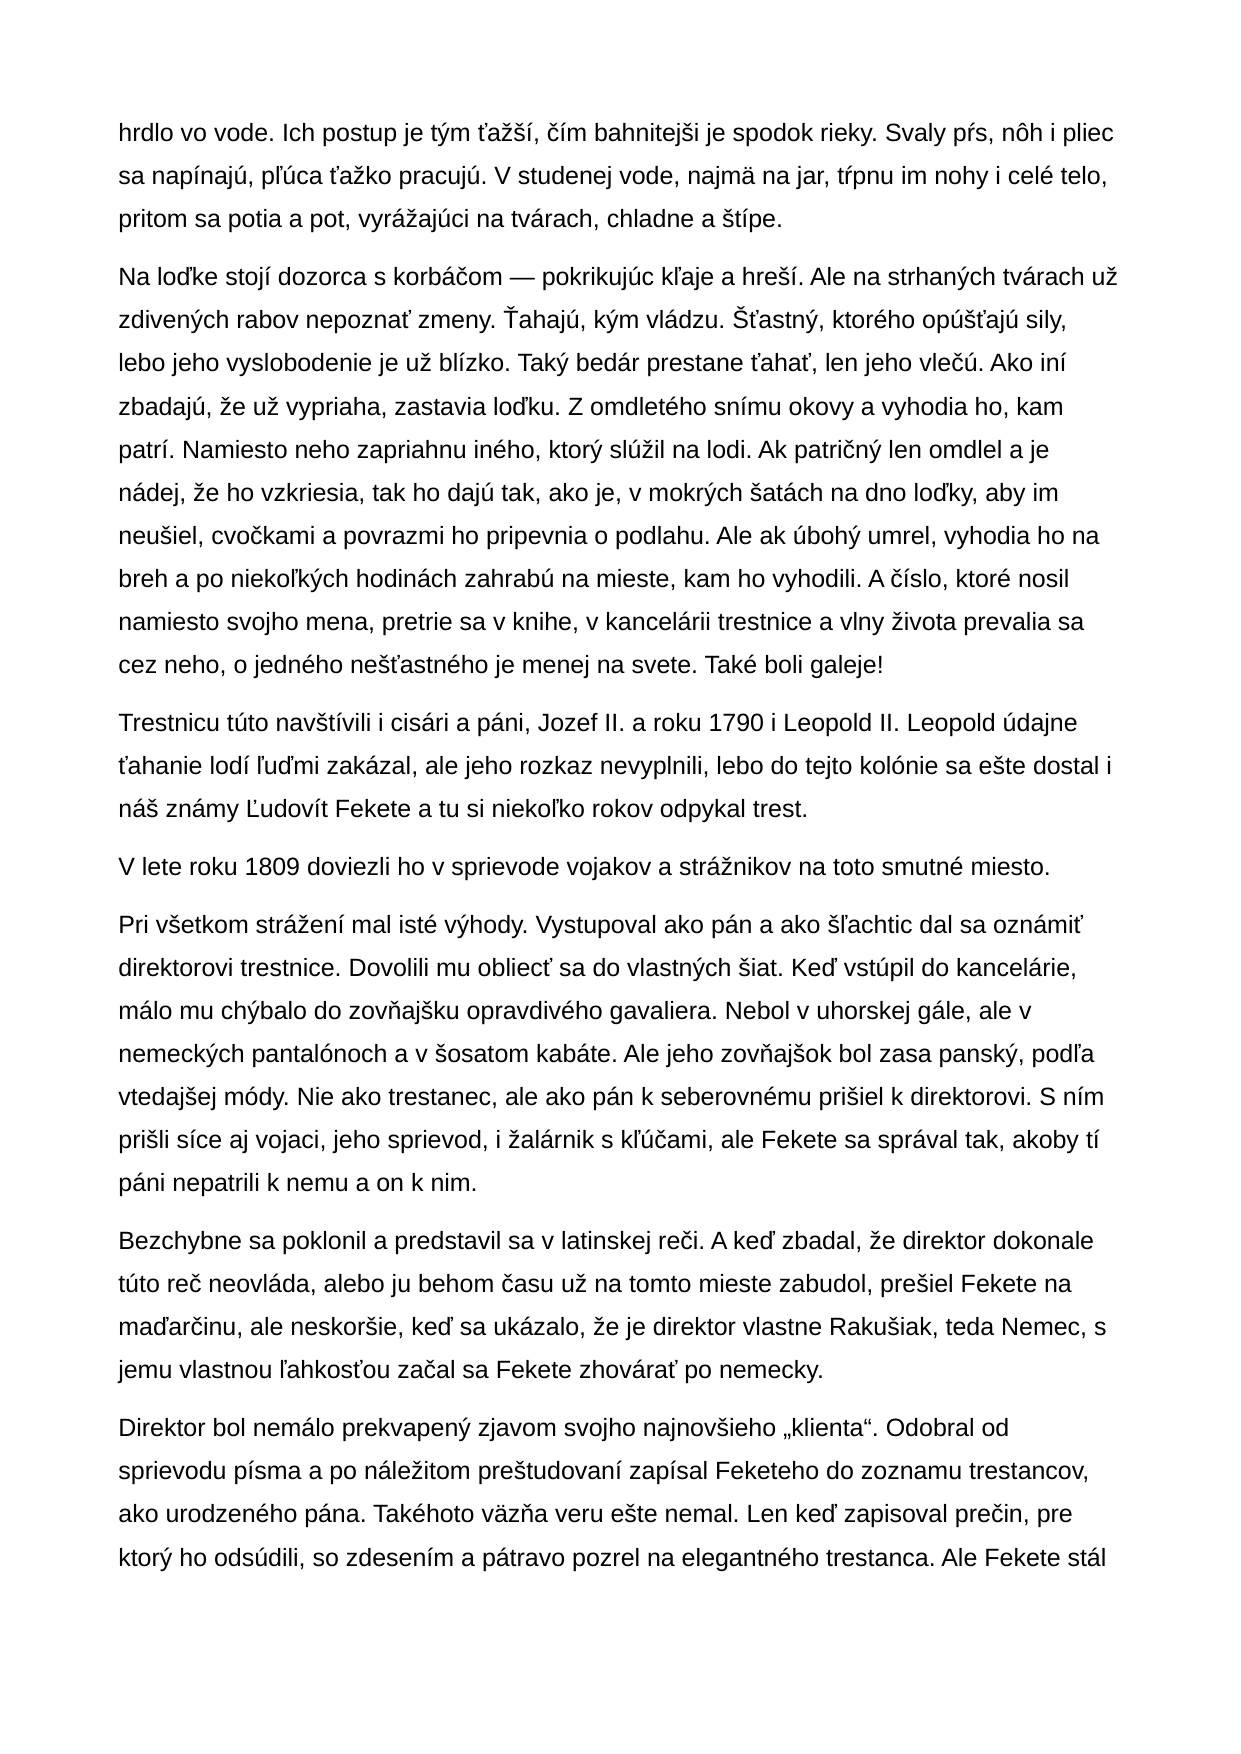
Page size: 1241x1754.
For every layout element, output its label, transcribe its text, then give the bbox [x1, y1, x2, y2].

text Trestnicu túto navštívili i cisári a páni, Jozef II. a roku 1790 i Leopold II. Leopold údajne ťahanie lodí ľuďmi zakázal, ale jeho rozkaz nevyplnili, lebo do tejto kolónie sa ešte dostal i náš známy Ľudovít Fekete a tu si niekoľko rokov odpykal trest. [118, 708, 1122, 823]
text Direktor bol nemálo prekvapený zjavom svojho najnovšieho „klienta“. Odobral od sprievodu písma a po náležitom preštudovaní zapísal Feketeho do zoznamu trestancov, ako urodzeného pána. Takéhoto väzňa veru ešte nemal. Len keď zapisoval prečin, pre ktorý ho odsúdili, so zdesením a pátravo pozrel na elegantného trestanca. Ale Fekete stál [118, 1413, 1122, 1571]
text hrdlo vo vode. Ich postup je tým ťažší, čím bahnitejši je spodok rieky. Svaly pŕs, nôh i pliec sa napínajú, pľúca ťažko pracujú. V studenej vode, najmä na jar, tŕpnu im nohy i celé telo, pritom sa potia a pot, vyrážajúci na tvárach, chladne a štípe. [118, 118, 1122, 233]
text Na loďke stojí dozorca s korbáčom — pokrikujúc kľaje a hreší. Ale na strhaných tvárach už zdivených rabov nepoznať zmeny. Ťahajú, kým vládzu. Šťastný, ktorého opúšťajú sily, lebo jeho vyslobodenie je už blízko. Taký bedár prestane ťahať, len jeho vlečú. Ako iní zbadajú, že už vypriaha, zastavia loďku. Z omdletého snímu okovy a vyhodia ho, kam patrí. Namiesto neho zapriahnu iného, ktorý slúžil na lodi. Ak patričný len omdlel a je nádej, že ho vzkriesia, tak ho dajú tak, ako je, v mokrých šatách na dno loďky, aby im neušiel, cvočkami a povrazmi ho pripevnia o podlahu. Ale ak úbohý umrel, vyhodia ho na breh a po niekoľkých hodinách zahrabú na mieste, kam ho vyhodili. A číslo, ktoré nosil namiesto svojho mena, pretrie sa v knihe, v kancelárii trestnice a vlny života prevalia sa cez neho, o jedného nešťastného je menej na svete. Také boli galeje! [118, 262, 1122, 679]
text Bezchybne sa poklonil a predstavil sa v latinskej reči. A keď zbadal, že direktor dokonale túto reč neovláda, alebo ju behom času už na tomto mieste zabudol, prešiel Fekete na maďarčinu, ale neskoršie, keď sa ukázalo, že je direktor vlastne Rakušiak, teda Nemec, s jemu vlastnou ľahkosťou začal sa Fekete zhovárať po nemecky. [118, 1226, 1122, 1384]
text Pri všetkom strážení mal isté výhody. Vystupoval ako pán a ako šľachtic dal sa oznámiť direktorovi trestnice. Dovolili mu obliecť sa do vlastných šiat. Keď vstúpil do kancelárie, málo mu chýbalo do zovňajšku opravdivého gavaliera. Nebol v uhorskej gále, ale v nemeckých pantalónoch a v šosatom kabáte. Ale jeho zovňajšok bol zasa panský, podľa vtedajšej módy. Nie ako trestanec, ale ako pán k seberovnému prišiel k direktorovi. S ním prišli síce aj vojaci, jeho sprievod, i žalárnik s kľúčami, ale Fekete sa správal tak, akoby tí páni nepatrili k nemu a on k nim. [118, 909, 1122, 1197]
text V lete roku 1809 doviezli ho v sprievode vojakov a strážnikov na toto smutné miesto. [118, 852, 1122, 881]
